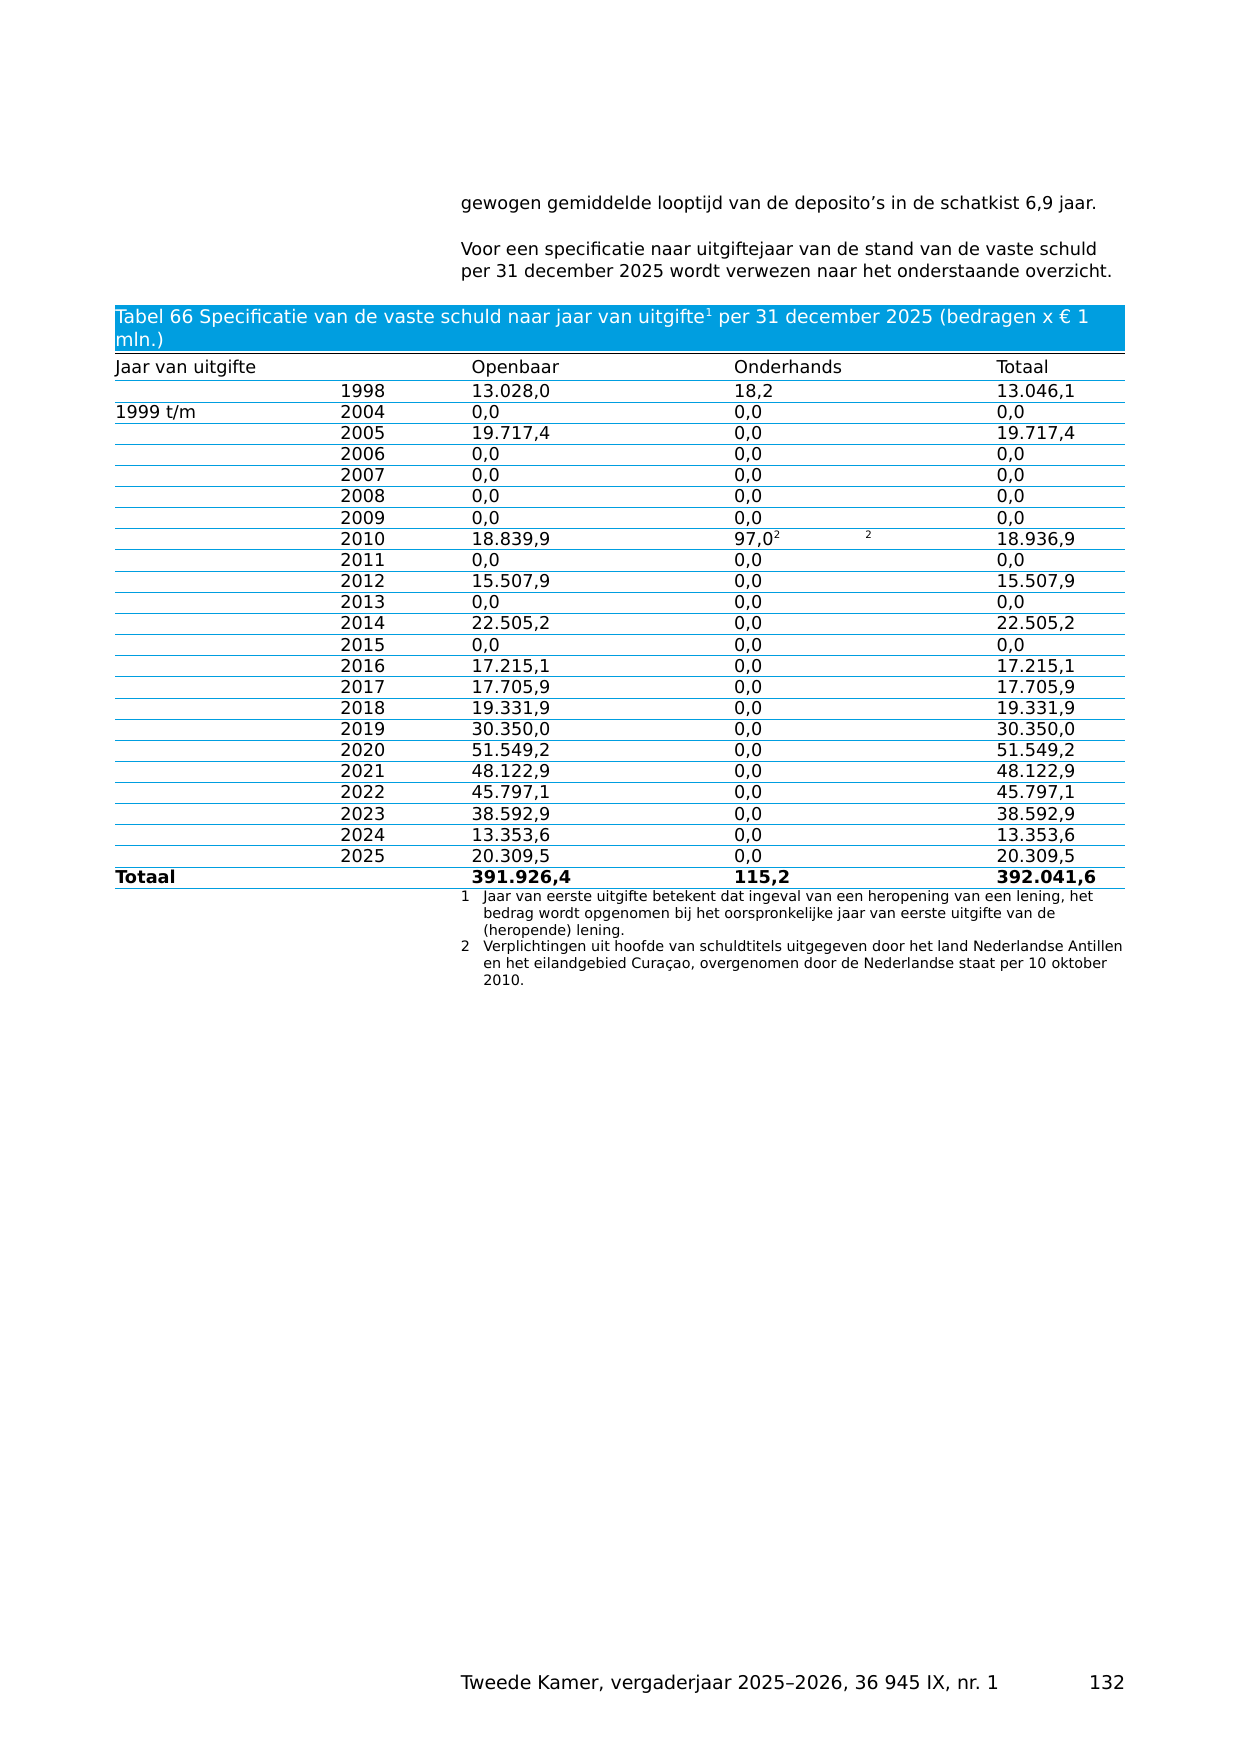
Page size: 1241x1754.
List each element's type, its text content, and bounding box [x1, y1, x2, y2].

table_cell 0,0 [469, 550, 600, 571]
table_cell [862, 825, 993, 845]
table_cell 20.309,5 [994, 846, 1125, 867]
table_cell 51.549,2 [994, 741, 1125, 761]
table_cell 2013 [337, 593, 468, 613]
text gewogen gemiddelde looptijd van de deposito’s in de schatkist 6,9 jaar. [461, 191, 1125, 214]
table_cell [600, 445, 731, 465]
table_cell [862, 656, 993, 676]
table_cell [115, 466, 337, 486]
table_cell 0,0 [994, 593, 1125, 613]
table_cell [600, 508, 731, 528]
table_cell 13.353,6 [469, 825, 600, 845]
table_cell 45.797,1 [994, 783, 1125, 803]
table_cell 2023 [337, 804, 468, 824]
table_cell [115, 825, 337, 845]
table_cell 2012 [337, 572, 468, 592]
table_cell 392.041,6 [994, 868, 1125, 888]
table_cell [115, 677, 337, 697]
table_cell 2025 [337, 846, 468, 867]
table_cell 0,0 [731, 550, 862, 571]
table_cell 0,0 [731, 487, 862, 507]
table_cell Onderhands [731, 354, 862, 380]
table_cell [862, 508, 993, 528]
table_cell [600, 699, 731, 718]
table_cell 0,0 [731, 699, 862, 718]
table_cell [115, 635, 337, 655]
table_cell 0,0 [469, 403, 600, 422]
table_cell [115, 783, 337, 803]
table_cell Totaal [994, 354, 1125, 380]
table_cell [862, 403, 993, 422]
table_cell [862, 550, 993, 571]
table_cell 19.717,4 [469, 424, 600, 444]
table_cell 0,0 [731, 614, 862, 634]
table_cell 0,0 [994, 403, 1125, 422]
table_cell [862, 354, 993, 380]
table_cell 19.717,4 [994, 424, 1125, 444]
table_cell 0,0 [731, 424, 862, 444]
table_cell [862, 699, 993, 718]
table_cell [115, 656, 337, 676]
table_cell [862, 466, 993, 486]
table_cell 0,0 [469, 593, 600, 613]
table_cell [862, 804, 993, 824]
table_cell 0,0 [731, 741, 862, 761]
table_cell 15.507,9 [994, 572, 1125, 592]
table_cell 0,0 [994, 508, 1125, 528]
table_cell [115, 550, 337, 571]
table_cell 22.505,2 [469, 614, 600, 634]
table_cell [115, 614, 337, 634]
table_cell 30.350,0 [994, 720, 1125, 740]
table_cell 0,0 [469, 466, 600, 486]
table_cell 391.926,4 [469, 868, 600, 888]
table_cell 2004 [337, 403, 468, 422]
table_cell 0,0 [731, 804, 862, 824]
table_cell 0,0 [731, 677, 862, 697]
table_cell 48.122,9 [469, 762, 600, 782]
table_cell 0,0 [994, 445, 1125, 465]
table_cell 0,0 [731, 825, 862, 845]
table_cell 22.505,2 [994, 614, 1125, 634]
table_cell [862, 868, 993, 888]
table_cell 0,0 [731, 783, 862, 803]
table_cell 0,0 [994, 466, 1125, 486]
table_cell [115, 445, 337, 465]
table_cell [862, 381, 993, 401]
table_cell 97,02 [731, 529, 862, 549]
table_cell Totaal [115, 868, 337, 888]
table_cell [862, 635, 993, 655]
table_cell 0,0 [469, 635, 600, 655]
table_cell [337, 868, 468, 888]
table_cell 2018 [337, 699, 468, 718]
table_cell [115, 762, 337, 782]
table_cell 2010 [337, 529, 468, 549]
list Jaar van eerste uitgifte betekent dat ingeval van een heropening van een lening, het bedrag wordt opgenomen bij het oorspronkelijke jaar van eerste uitgifte van de (heropende) lening. [461, 889, 1125, 938]
table_cell 18,2 [731, 381, 862, 401]
table_cell 0,0 [731, 403, 862, 422]
table_cell 13.046,1 [994, 381, 1125, 401]
table_cell 2008 [337, 487, 468, 507]
table_cell [115, 699, 337, 718]
table_cell 2017 [337, 677, 468, 697]
table_cell [862, 614, 993, 634]
table_cell 2016 [337, 656, 468, 676]
table_cell [115, 804, 337, 824]
table_cell 2011 [337, 550, 468, 571]
table_cell 0,0 [994, 635, 1125, 655]
table_cell [600, 572, 731, 592]
table_cell [115, 720, 337, 740]
table_cell [600, 846, 731, 867]
table_cell [862, 846, 993, 867]
table_cell 2007 [337, 466, 468, 486]
table_cell [115, 529, 337, 549]
table_cell [115, 593, 337, 613]
table_cell 0,0 [994, 487, 1125, 507]
table_cell [862, 445, 993, 465]
table_cell 15.507,9 [469, 572, 600, 592]
table_cell [115, 741, 337, 761]
table_cell [115, 424, 337, 444]
table_cell 38.592,9 [469, 804, 600, 824]
table_cell [600, 614, 731, 634]
table_cell 2014 [337, 614, 468, 634]
table_cell [600, 550, 731, 571]
table_cell 38.592,9 [994, 804, 1125, 824]
table_cell [862, 783, 993, 803]
table_cell 0,0 [731, 445, 862, 465]
table_cell Jaar van uitgifte [115, 354, 337, 380]
list Verplichtingen uit hoofde van schuldtitels uitgegeven door het land Nederlandse Antillen en het eilandgebied Curaçao, overgenomen door de Nederlandse staat per 10 oktober 2010. [461, 938, 1125, 989]
table_cell 18.936,9 [994, 529, 1125, 549]
table_cell 0,0 [994, 550, 1125, 571]
table_cell [600, 720, 731, 740]
table_cell [115, 846, 337, 867]
table_cell [115, 487, 337, 507]
table_cell 13.028,0 [469, 381, 600, 401]
table_cell [600, 868, 731, 888]
table_cell [862, 677, 993, 697]
text Voor een specificatie naar uitgiftejaar van de stand van de vaste schuld per 31 december 2025 wordt verwezen naar het onderstaande overzicht. [461, 237, 1125, 282]
table_cell 51.549,2 [469, 741, 600, 761]
table_cell 0,0 [731, 572, 862, 592]
table_cell 0,0 [731, 635, 862, 655]
table_cell [115, 572, 337, 592]
table_cell 0,0 [469, 508, 600, 528]
table_cell 17.705,9 [469, 677, 600, 697]
table_cell 0,0 [469, 445, 600, 465]
table_cell [600, 635, 731, 655]
table_cell 18.839,9 [469, 529, 600, 549]
table_cell 2015 [337, 635, 468, 655]
table_cell 0,0 [731, 508, 862, 528]
table_cell 2019 [337, 720, 468, 740]
table_cell 2006 [337, 445, 468, 465]
table_cell 2009 [337, 508, 468, 528]
table_cell [115, 381, 337, 401]
table_cell [600, 741, 731, 761]
table_cell [600, 783, 731, 803]
table_cell 30.350,0 [469, 720, 600, 740]
table_cell 2005 [337, 424, 468, 444]
table_cell 17.215,1 [469, 656, 600, 676]
table_cell 48.122,9 [994, 762, 1125, 782]
table_cell 0,0 [731, 593, 862, 613]
table_cell 1998 [337, 381, 468, 401]
table_cell [862, 741, 993, 761]
table_cell [862, 572, 993, 592]
table_cell [600, 593, 731, 613]
table_cell [600, 529, 731, 549]
table_cell [862, 487, 993, 507]
table_cell 45.797,1 [469, 783, 600, 803]
table_cell 0,0 [731, 466, 862, 486]
table_cell 1999 t/m [115, 403, 337, 422]
table_cell [600, 825, 731, 845]
table_cell 19.331,9 [994, 699, 1125, 718]
table_cell [600, 381, 731, 401]
table_cell 2022 [337, 783, 468, 803]
table_cell 13.353,6 [994, 825, 1125, 845]
table_cell [600, 354, 731, 380]
table_cell Openbaar [469, 354, 600, 380]
table_cell [600, 424, 731, 444]
table_cell 2020 [337, 741, 468, 761]
table_cell 17.215,1 [994, 656, 1125, 676]
table_cell 0,0 [731, 720, 862, 740]
table_cell [600, 762, 731, 782]
table_cell 2 [862, 529, 993, 549]
table_cell 2021 [337, 762, 468, 782]
table_cell 0,0 [731, 656, 862, 676]
table_cell [337, 354, 468, 380]
table_cell [862, 720, 993, 740]
table_cell 17.705,9 [994, 677, 1125, 697]
table_cell [862, 762, 993, 782]
table_cell 2024 [337, 825, 468, 845]
table_cell [600, 804, 731, 824]
table_cell [115, 508, 337, 528]
table_cell 0,0 [469, 487, 600, 507]
table_cell [600, 403, 731, 422]
table_cell 0,0 [731, 846, 862, 867]
table_cell 0,0 [731, 762, 862, 782]
table_cell 115,2 [731, 868, 862, 888]
table_cell 19.331,9 [469, 699, 600, 718]
table_cell [862, 424, 993, 444]
table_cell [862, 593, 993, 613]
table_cell 20.309,5 [469, 846, 600, 867]
table_cell [600, 656, 731, 676]
table_cell [600, 466, 731, 486]
table_cell [600, 677, 731, 697]
table_cell [600, 487, 731, 507]
